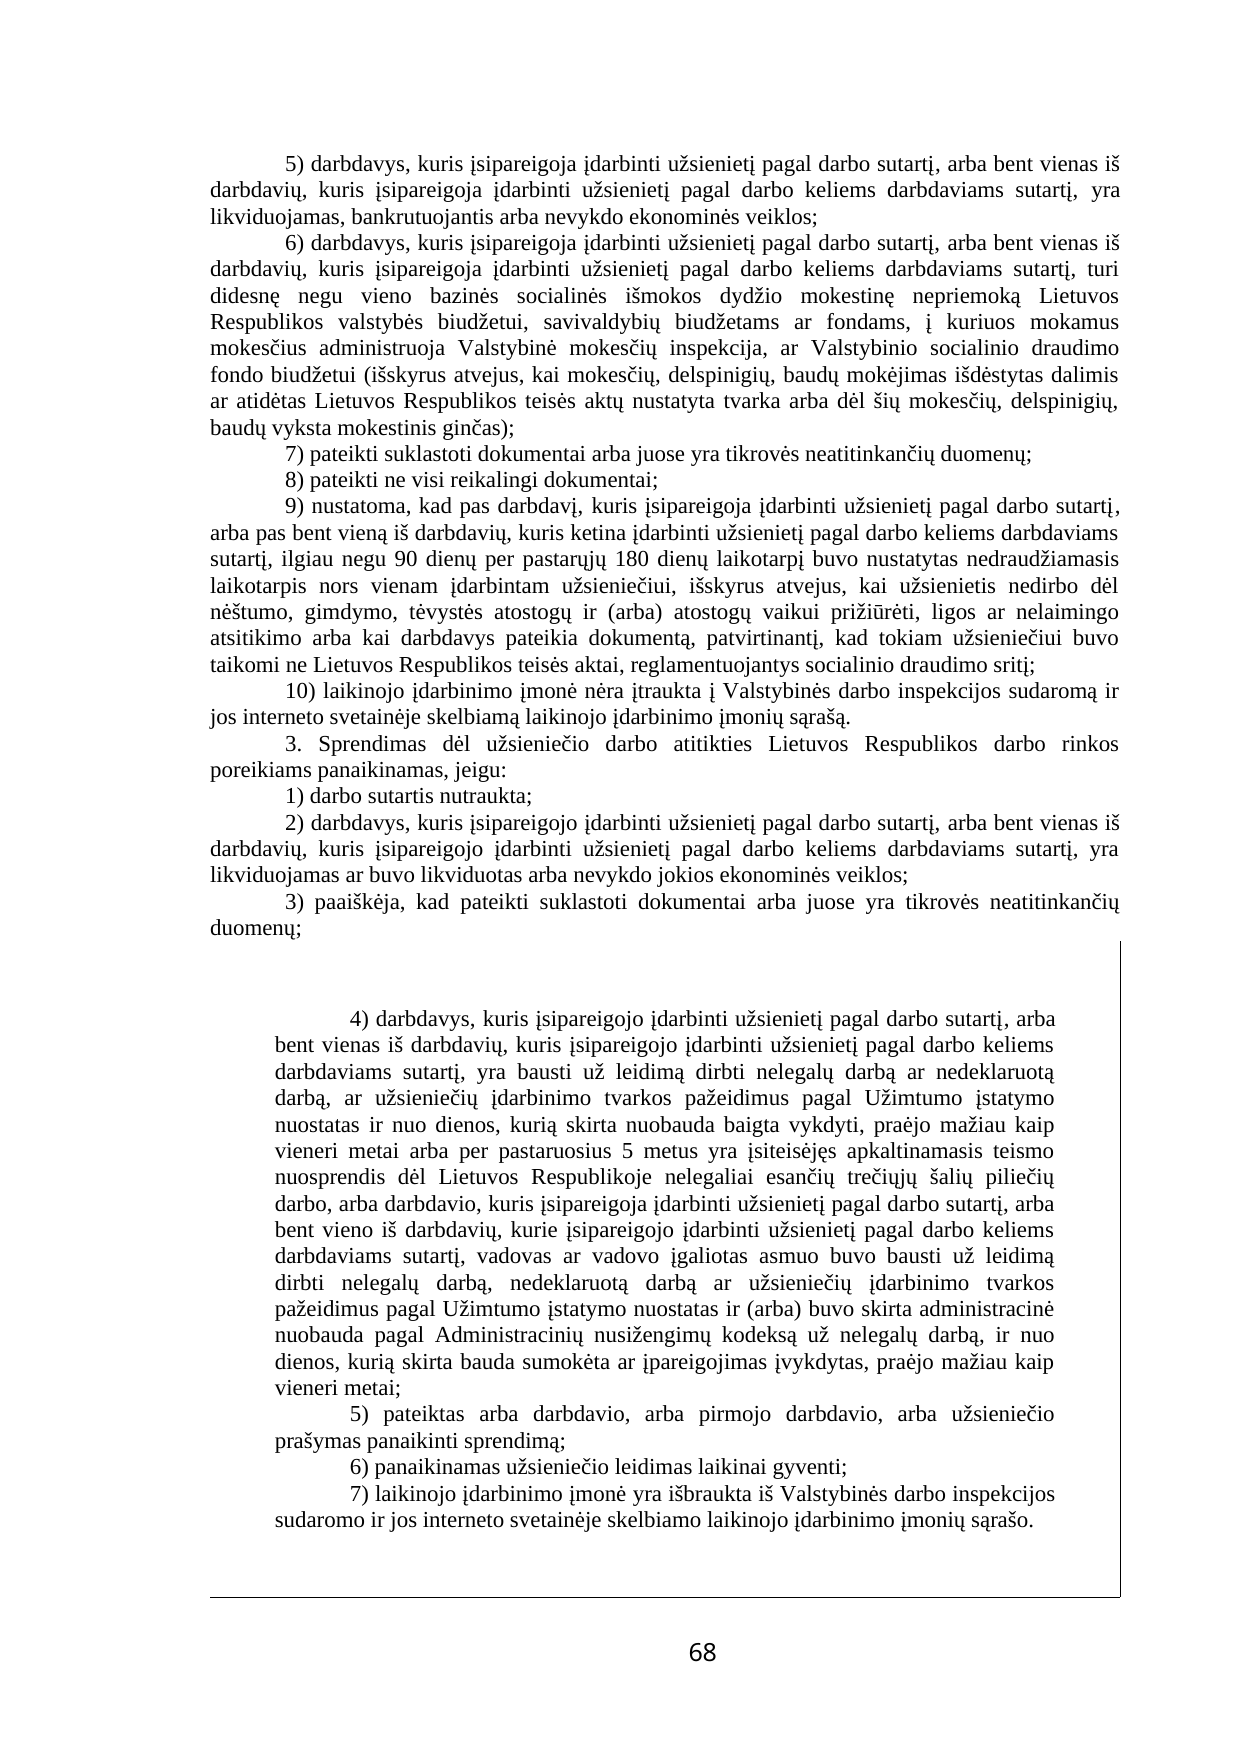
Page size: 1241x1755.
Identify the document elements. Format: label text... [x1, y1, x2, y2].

text 6) panaikinamas užsieniečio leidimas laikinai gyventi; [210, 1453, 1120, 1479]
text 10) laikinojo įdarbinimo įmonė nėra įtraukta į Valstybinės darbo inspekcijos sudaromą ir jos interneto svetainėje skelbiamą laikinojo įdarbinimo įmonių sąrašą. [210, 677, 1120, 730]
text 5) darbdavys, kuris įsipareigoja įdarbinti užsienietį pagal darbo sutartį, arba bent vienas iš darbdavių, kuris įsipareigoja įdarbinti užsienietį pagal darbo keliems darbdaviams sutartį, yra likviduojamas, bankrutuojantis arba nevykdo ekonominės veiklos; [210, 150, 1120, 229]
text 1) darbo sutartis nutraukta; [210, 782, 1120, 809]
text 3) paaiškėja, kad pateikti suklastoti dokumentai arba juose yra tikrovės neatitinkančių duomenų; [210, 888, 1120, 941]
text 9) nustatoma, kad pas darbdavį, kuris įsipareigoja įdarbinti užsienietį pagal darbo sutartį, arba pas bent vieną iš darbdavių, kuris ketina įdarbinti užsienietį pagal darbo keliems darbdaviams sutartį, ilgiau negu 90 dienų per pastarųjų 180 dienų laikotarpį buvo nustatytas nedraudžiamasis laikotarpis nors vienam įdarbintam užsieniečiui, išskyrus atvejus, kai užsienietis nedirbo dėl nėštumo, gimdymo, tėvystės atostogų ir (arba) atostogų vaikui prižiūrėti, ligos ar nelaimingo atsitikimo arba kai darbdavys pateikia dokumentą, patvirtinantį, kad tokiam užsieniečiui buvo taikomi ne Lietuvos Respublikos teisės aktai, reglamentuojantys socialinio draudimo sritį; [210, 493, 1120, 677]
text 3. Sprendimas dėl užsieniečio darbo atitikties Lietuvos Respublikos darbo rinkos poreikiams panaikinamas, jeigu: [210, 730, 1120, 782]
text 8) pateikti ne visi reikalingi dokumentai; [210, 466, 1120, 493]
text 7) pateikti suklastoti dokumentai arba juose yra tikrovės neatitinkančių duomenų; [210, 440, 1120, 466]
text 4) darbdavys, kuris įsipareigojo įdarbinti užsienietį pagal darbo sutartį, arba bent vienas iš darbdavių, kuris įsipareigojo įdarbinti užsienietį pagal darbo keliems darbdaviams sutartį, yra bausti už leidimą dirbti nelegalų darbą ar nedeklaruotą darbą, ar užsieniečių įdarbinimo tvarkos pažeidimus pagal Užimtumo įstatymo nuostatas ir nuo dienos, kurią skirta nuobauda baigta vykdyti, praėjo mažiau kaip vieneri metai arba per pastaruosius 5 metus yra įsiteisėjęs apkaltinamasis teismo nuosprendis dėl Lietuvos Respublikoje nelegaliai esančių trečiųjų šalių piliečių darbo, arba darbdavio, kuris įsipareigoja įdarbinti užsienietį pagal darbo sutartį, arba bent vieno iš darbdavių, kurie įsipareigojo įdarbinti užsienietį pagal darbo keliems darbdaviams sutartį, vadovas ar vadovo įgaliotas asmuo buvo bausti už leidimą dirbti nelegalų darbą, nedeklaruotą darbą ar užsieniečių įdarbinimo tvarkos pažeidimus pagal Užimtumo įstatymo nuostatas ir (arba) buvo skirta administracinė nuobauda pagal Administracinių nusižengimų kodeksą už nelegalų darbą, ir nuo dienos, kurią skirta bauda sumokėta ar įpareigojimas įvykdytas, praėjo mažiau kaip vieneri metai; [210, 941, 1120, 1401]
text 6) darbdavys, kuris įsipareigoja įdarbinti užsienietį pagal darbo sutartį, arba bent vienas iš darbdavių, kuris įsipareigoja įdarbinti užsienietį pagal darbo keliems darbdaviams sutartį, turi didesnę negu vieno bazinės socialinės išmokos dydžio mokestinę nepriemoką Lietuvos Respublikos valstybės biudžetui, savivaldybių biudžetams ar fondams, į kuriuos mokamus mokesčius administruoja Valstybinė mokesčių inspekcija, ar Valstybinio socialinio draudimo fondo biudžetui (išskyrus atvejus, kai mokesčių, delspinigių, baudų mokėjimas išdėstytas dalimis ar atidėtas Lietuvos Respublikos teisės aktų nustatyta tvarka arba dėl šių mokesčių, delspinigių, baudų vyksta mokestinis ginčas); [210, 229, 1120, 440]
text 5) pateiktas arba darbdavio, arba pirmojo darbdavio, arba užsieniečio prašymas panaikinti sprendimą; [210, 1401, 1120, 1453]
text 7) laikinojo įdarbinimo įmonė yra išbraukta iš Valstybinės darbo inspekcijos sudaromo ir jos interneto svetainėje skelbiamo laikinojo įdarbinimo įmonių sąrašo. [210, 1479, 1120, 1597]
text 2) darbdavys, kuris įsipareigojo įdarbinti užsienietį pagal darbo sutartį, arba bent vienas iš darbdavių, kuris įsipareigojo įdarbinti užsienietį pagal darbo keliems darbdaviams sutartį, yra likviduojamas ar buvo likviduotas arba nevykdo jokios ekonominės veiklos; [210, 809, 1120, 888]
